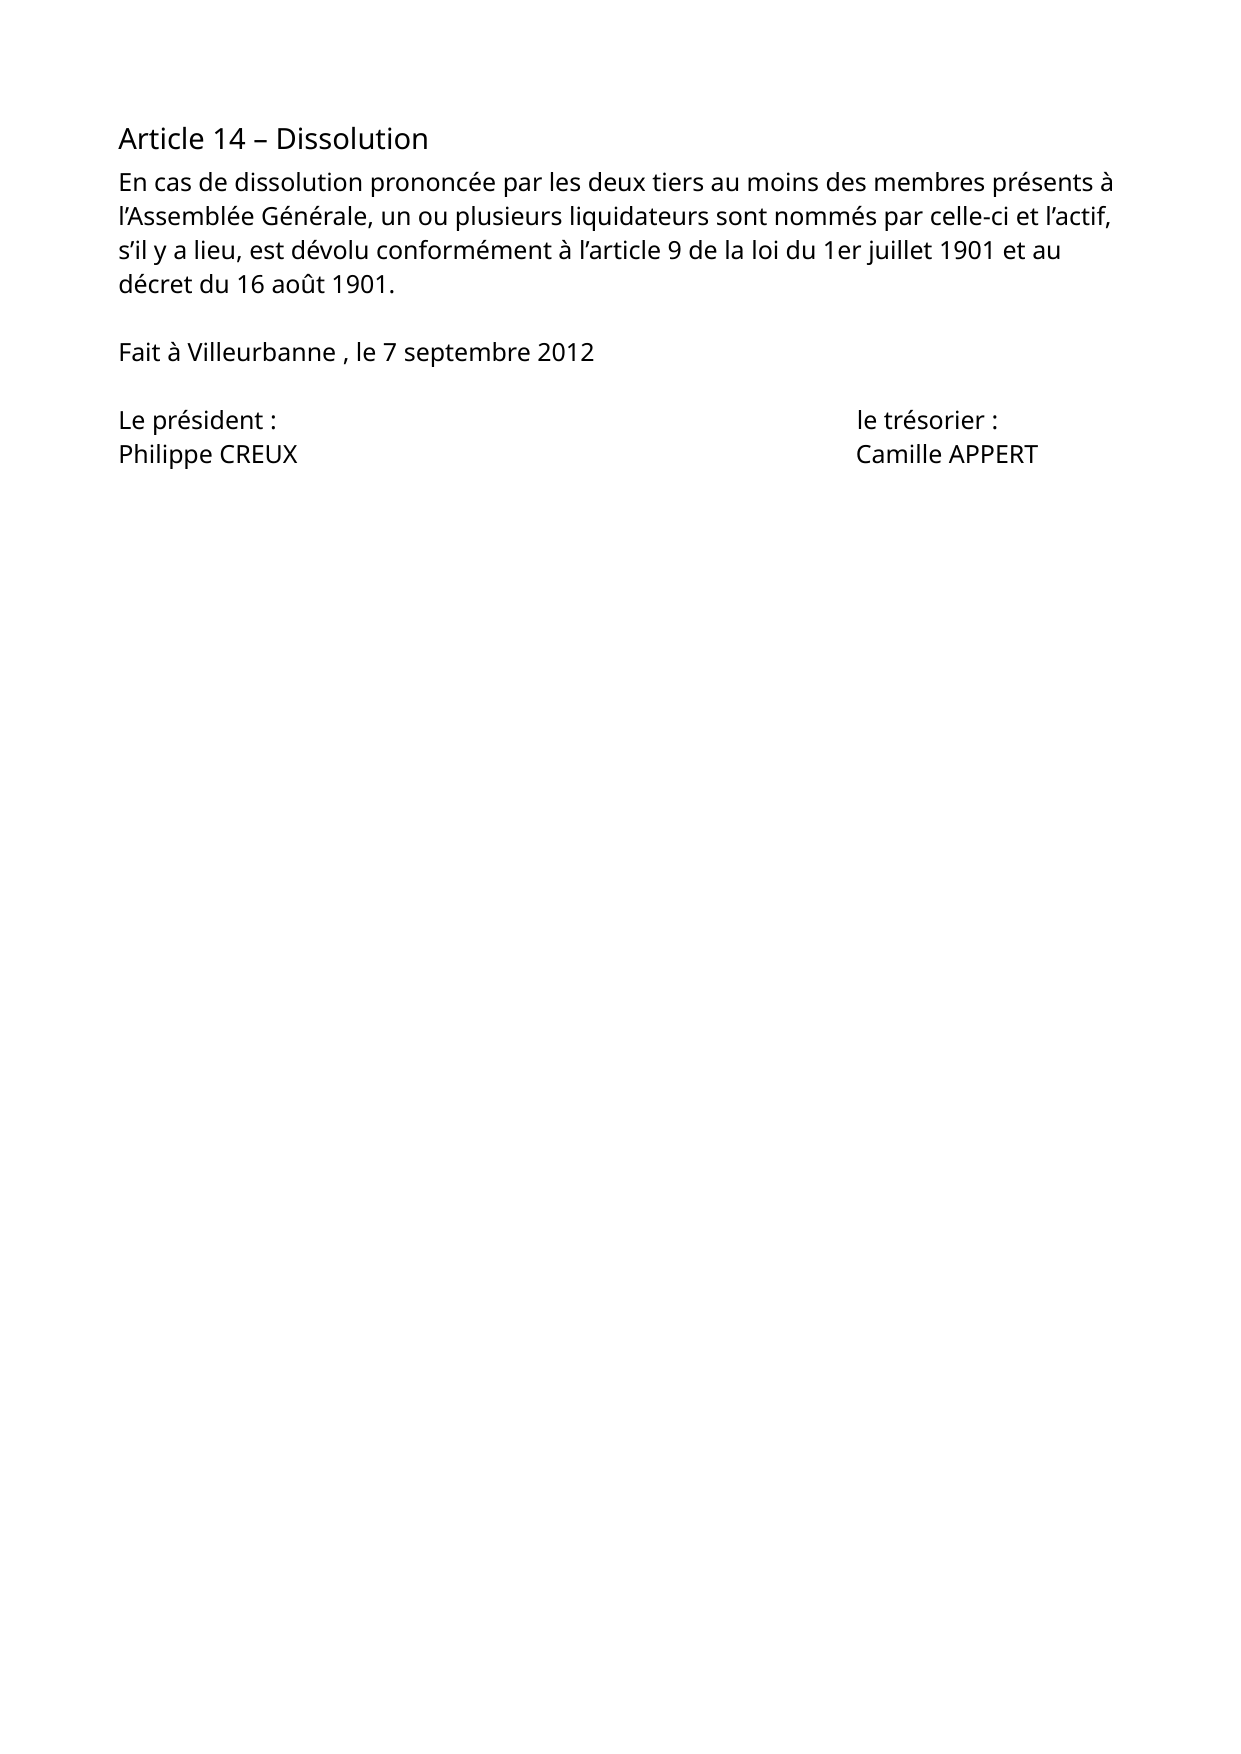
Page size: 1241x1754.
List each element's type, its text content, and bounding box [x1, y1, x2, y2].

text Le président : le trésorier : [118, 403, 1122, 437]
text En cas de dissolution prononcée par les deux tiers au moins des membres présents à l’Assemblée Générale, un ou plusieurs liquidateurs sont nommés par celle-ci et l’actif, s’il y a lieu, est dévolu conformément à l’article 9 de la loi du 1er juillet 1901 et au décret du 16 août 1901. [118, 164, 1122, 301]
text Philippe CREUX Camille APPERT [118, 437, 1122, 471]
text Fait à Villeurbanne , le 7 septembre 2012 [118, 334, 1122, 369]
subtitle Article 14 – Dissolution [118, 118, 1122, 158]
